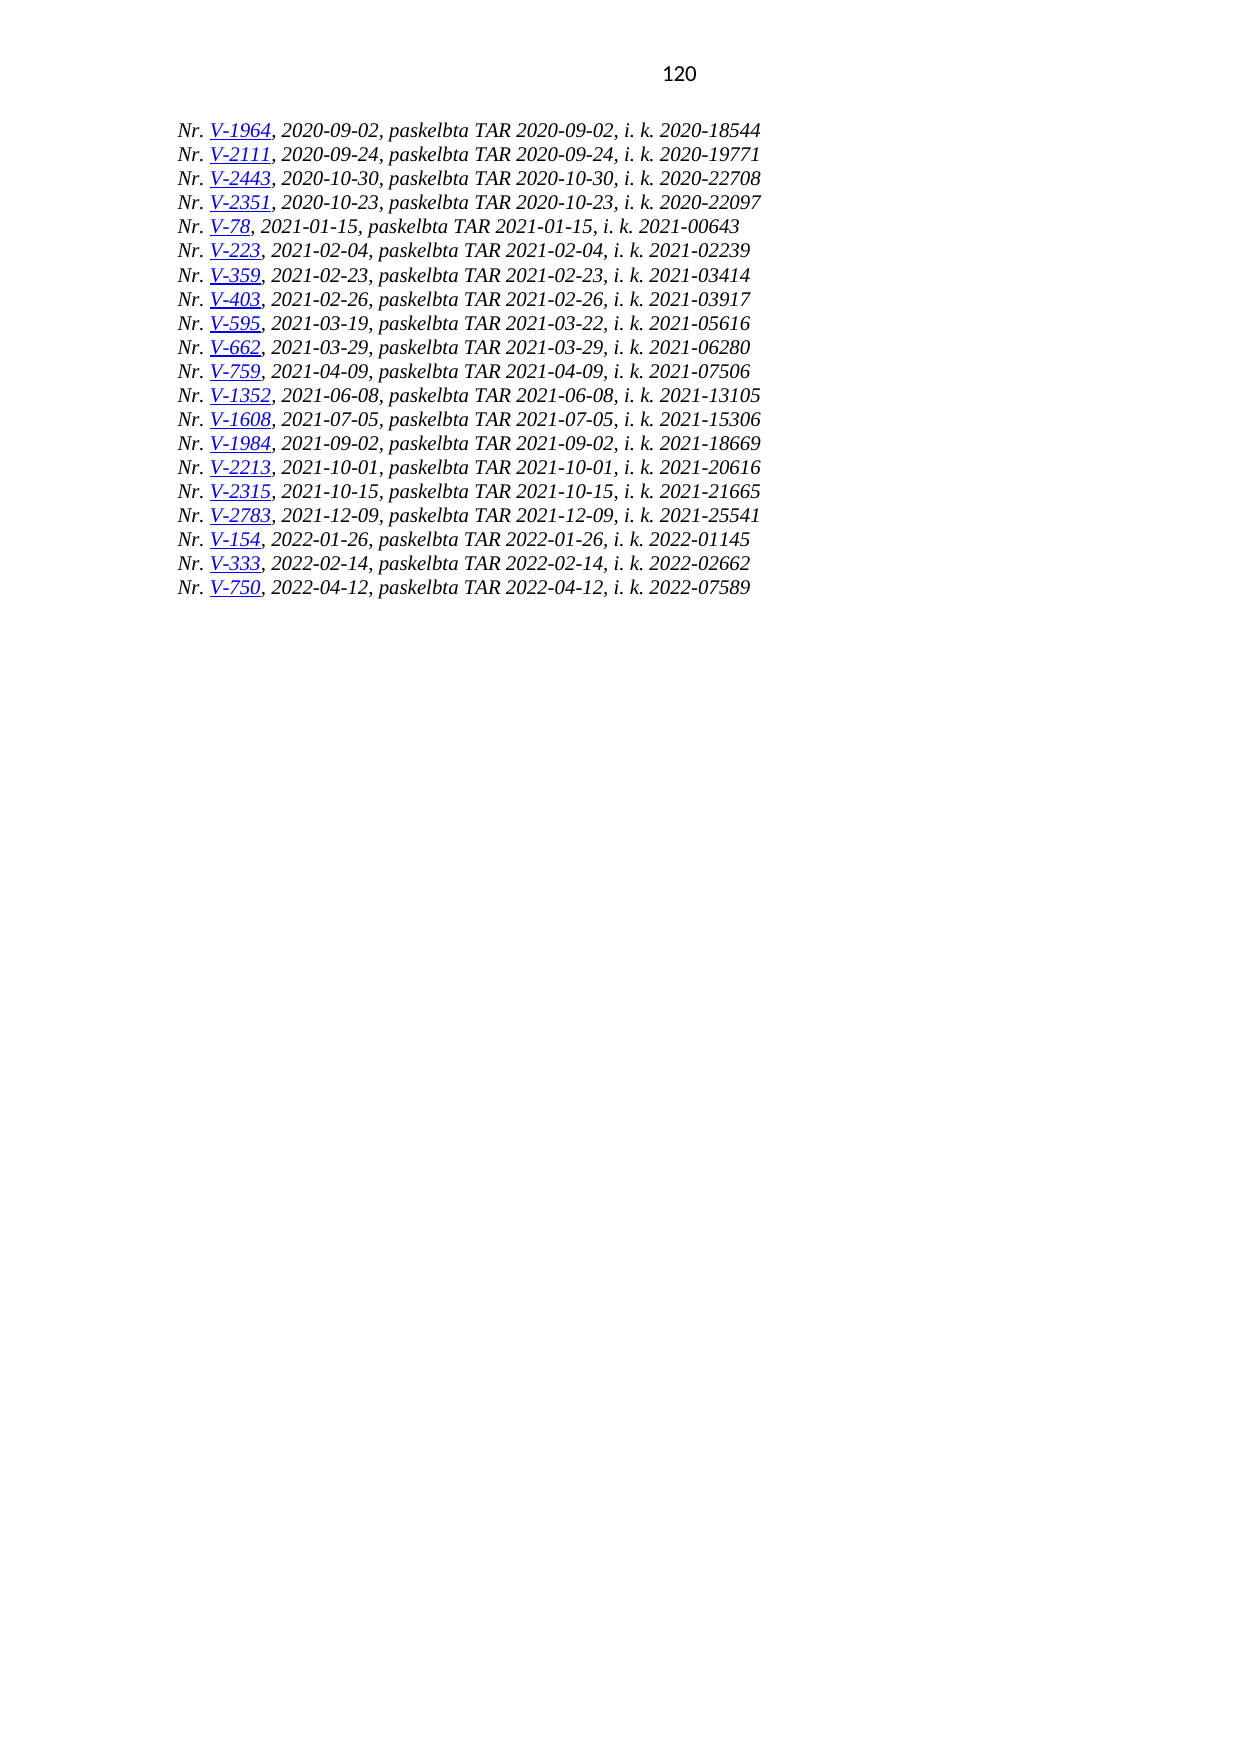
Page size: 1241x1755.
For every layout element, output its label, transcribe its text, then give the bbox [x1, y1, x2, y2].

text Nr. V-1984, 2021-09-02, paskelbta TAR 2021-09-02, i. k. 2021-18669 [177, 431, 1181, 455]
text Nr. V-333, 2022-02-14, paskelbta TAR 2022-02-14, i. k. 2022-02662 [177, 551, 1181, 575]
text Nr. V-759, 2021-04-09, paskelbta TAR 2021-04-09, i. k. 2021-07506 [177, 359, 1181, 383]
text Nr. V-1608, 2021-07-05, paskelbta TAR 2021-07-05, i. k. 2021-15306 [177, 407, 1181, 431]
text Nr. V-1964, 2020-09-02, paskelbta TAR 2020-09-02, i. k. 2020-18544 [177, 118, 1181, 142]
text Nr. V-2315, 2021-10-15, paskelbta TAR 2021-10-15, i. k. 2021-21665 [177, 479, 1181, 503]
text Nr. V-2213, 2021-10-01, paskelbta TAR 2021-10-01, i. k. 2021-20616 [177, 455, 1181, 479]
text Nr. V-78, 2021-01-15, paskelbta TAR 2021-01-15, i. k. 2021-00643 [177, 214, 1181, 238]
text Nr. V-154, 2022-01-26, paskelbta TAR 2022-01-26, i. k. 2022-01145 [177, 527, 1181, 551]
text Nr. V-2111, 2020-09-24, paskelbta TAR 2020-09-24, i. k. 2020-19771 [177, 142, 1181, 166]
text Nr. V-750, 2022-04-12, paskelbta TAR 2022-04-12, i. k. 2022-07589 [177, 575, 1181, 599]
text Nr. V-2351, 2020-10-23, paskelbta TAR 2020-10-23, i. k. 2020-22097 [177, 190, 1181, 214]
text Nr. V-359, 2021-02-23, paskelbta TAR 2021-02-23, i. k. 2021-03414 [177, 262, 1181, 287]
text Nr. V-662, 2021-03-29, paskelbta TAR 2021-03-29, i. k. 2021-06280 [177, 335, 1181, 359]
text Nr. V-1352, 2021-06-08, paskelbta TAR 2021-06-08, i. k. 2021-13105 [177, 383, 1181, 407]
text Nr. V-2443, 2020-10-30, paskelbta TAR 2020-10-30, i. k. 2020-22708 [177, 166, 1181, 190]
text Nr. V-595, 2021-03-19, paskelbta TAR 2021-03-22, i. k. 2021-05616 [177, 311, 1181, 335]
text Nr. V-223, 2021-02-04, paskelbta TAR 2021-02-04, i. k. 2021-02239 [177, 238, 1181, 262]
text Nr. V-403, 2021-02-26, paskelbta TAR 2021-02-26, i. k. 2021-03917 [177, 287, 1181, 311]
text Nr. V-2783, 2021-12-09, paskelbta TAR 2021-12-09, i. k. 2021-25541 [177, 503, 1181, 527]
